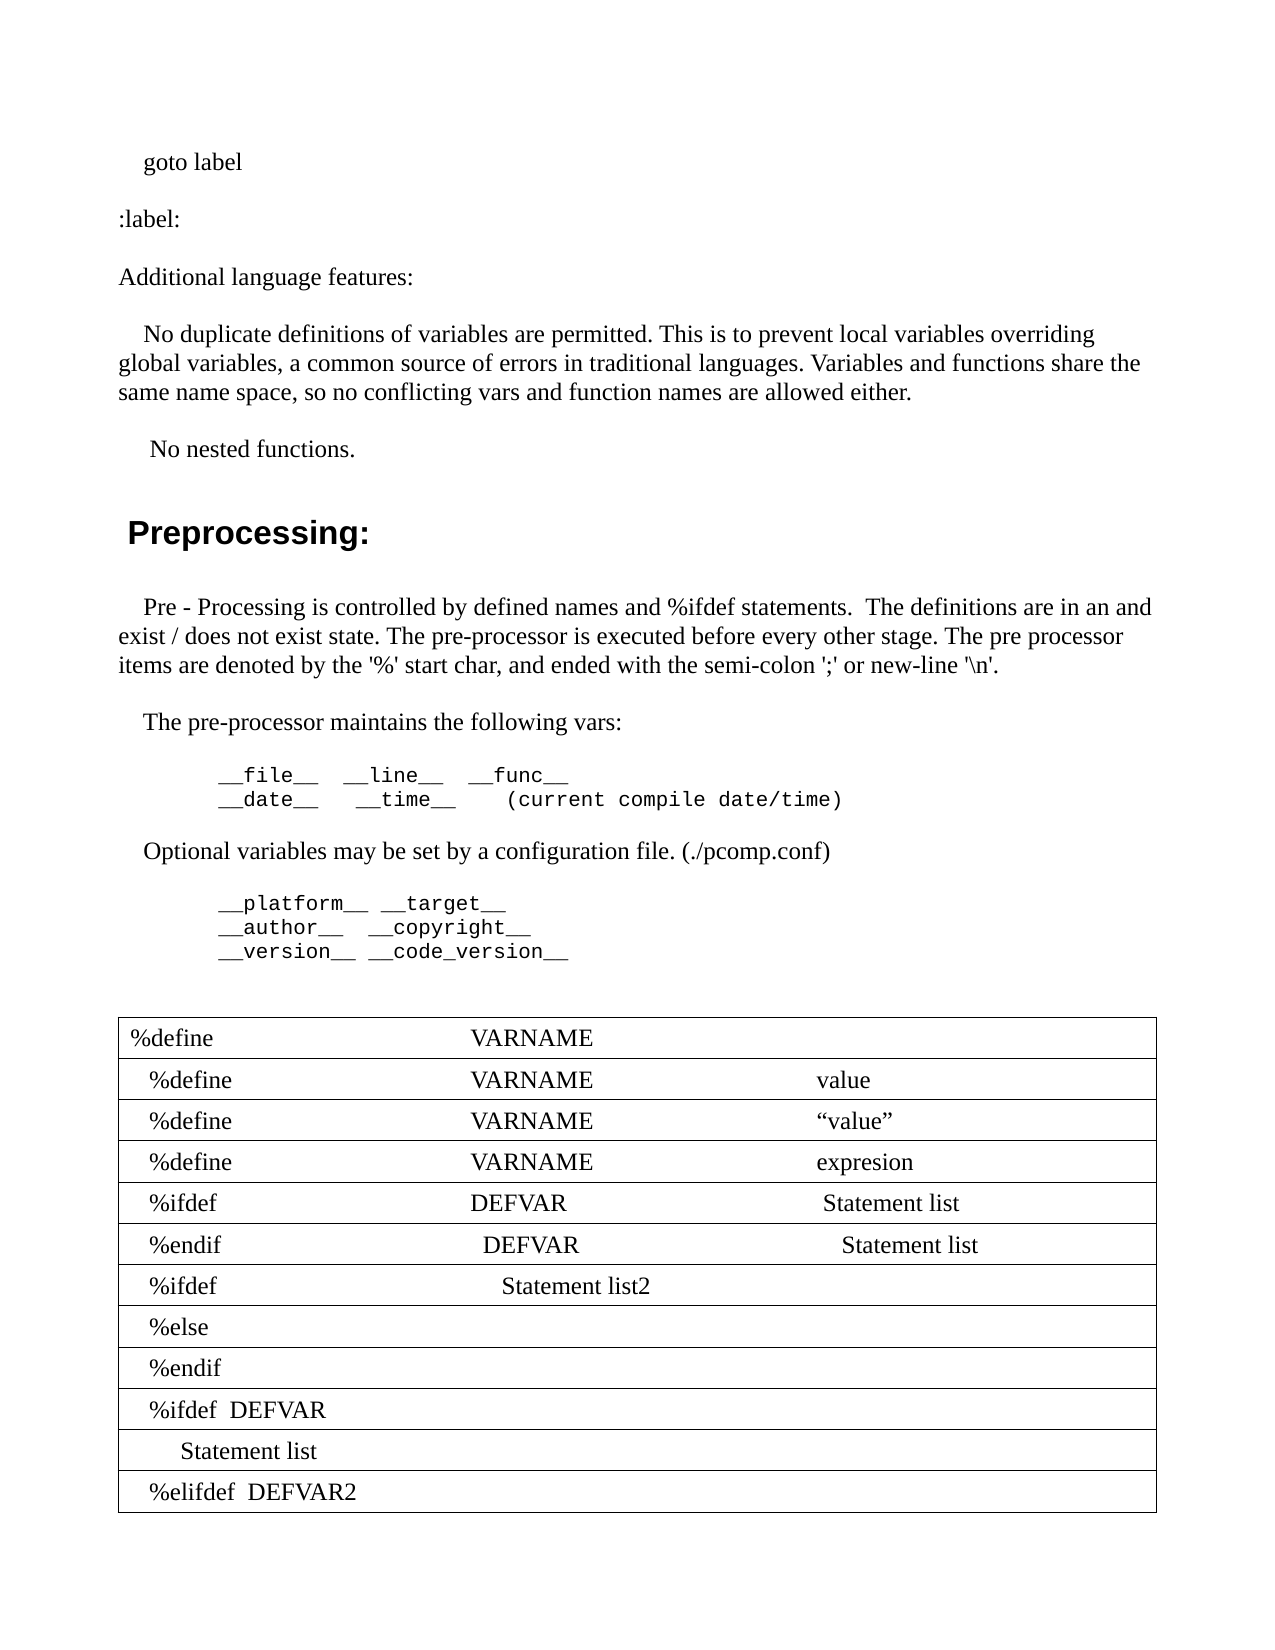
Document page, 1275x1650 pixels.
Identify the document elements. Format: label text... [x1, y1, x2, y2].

table_cell [811, 1306, 1156, 1347]
table_cell [811, 1265, 1156, 1305]
table_cell %endif [119, 1224, 464, 1264]
table_cell %endif [119, 1348, 464, 1388]
table_cell VARNAME [464, 1141, 811, 1182]
table_cell %elifdef DEFVAR2 [119, 1471, 464, 1512]
table_cell %ifdef [119, 1183, 464, 1223]
table_cell %define [119, 1100, 464, 1140]
table_cell [811, 1348, 1156, 1388]
table_cell [464, 1348, 811, 1388]
text __author__ __copyright__ [118, 917, 1157, 941]
table_cell [464, 1471, 811, 1512]
text __version__ __code_version__ [118, 941, 1157, 964]
table_header %define [119, 1018, 464, 1058]
text Pre - Processing is controlled by defined names and %ifdef statements. The definitions are in an and exist / does not exist state. The pre-processor is executed before every other stage. The pre processor items are denoted by the '%' start char, and ended with the semi-colon ';' or new-line '\n'. [118, 592, 1157, 679]
table_cell %ifdef [119, 1265, 464, 1305]
table_cell %define [119, 1059, 464, 1099]
table_header [811, 1018, 1156, 1058]
table_cell [464, 1306, 811, 1347]
table_cell %else [119, 1306, 464, 1347]
table_cell [464, 1389, 811, 1429]
table_header VARNAME [464, 1018, 811, 1058]
text __file__ __line__ __func__ [118, 765, 1157, 788]
table_cell DEFVAR [464, 1224, 811, 1264]
text No duplicate definitions of variables are permitted. This is to prevent local variables overriding global variables, a common source of errors in traditional languages. Variables and functions share the same name space, so no conflicting vars and function names are allowed either. [118, 319, 1157, 406]
table_cell “value” [811, 1100, 1156, 1140]
table_cell Statement list2 [464, 1265, 811, 1305]
text The pre-processor maintains the following vars: [118, 707, 1157, 736]
text __date__ __time__ (current compile date/time) [118, 788, 1157, 812]
table_cell VARNAME [464, 1059, 811, 1099]
table_cell VARNAME [464, 1100, 811, 1140]
text Additional language features: [118, 262, 1157, 291]
table_cell [811, 1430, 1156, 1470]
table_cell Statement list [811, 1183, 1156, 1223]
table_cell [811, 1389, 1156, 1429]
text goto label [118, 147, 1157, 176]
subtitle Preprocessing: [118, 513, 1157, 551]
text Optional variables may be set by a configuration file. (./pcomp.conf) [118, 836, 1157, 864]
text __platform__ __target__ [118, 893, 1157, 917]
table_cell DEFVAR [464, 1183, 811, 1223]
table_cell Statement list [119, 1430, 464, 1470]
table_cell expresion [811, 1141, 1156, 1182]
table_cell %define [119, 1141, 464, 1182]
table_cell [811, 1471, 1156, 1512]
table_cell value [811, 1059, 1156, 1099]
text :label: [118, 204, 1157, 233]
table_cell [464, 1430, 811, 1470]
table_cell %ifdef DEFVAR [119, 1389, 464, 1429]
text No nested functions. [118, 434, 1157, 463]
table_cell Statement list [811, 1224, 1156, 1264]
